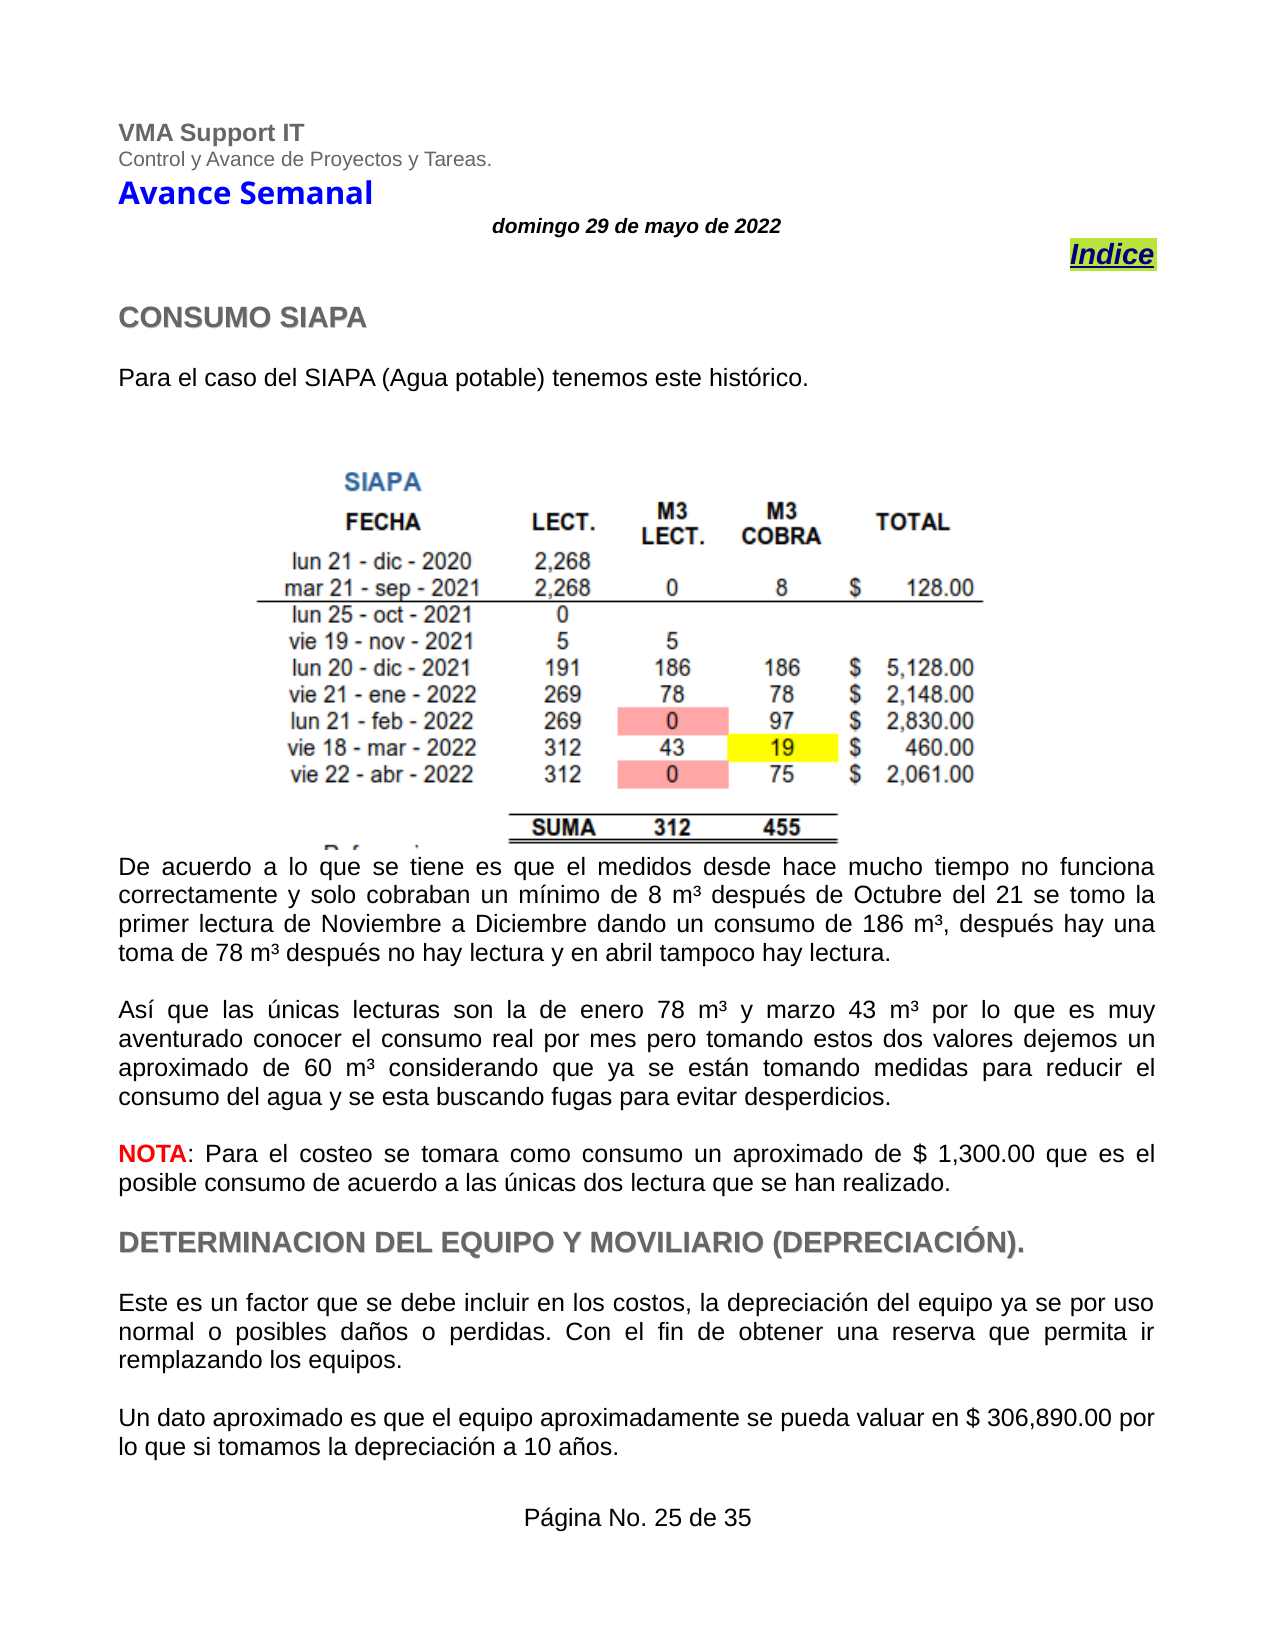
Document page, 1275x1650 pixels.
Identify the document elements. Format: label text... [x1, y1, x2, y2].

text Así que las únicas lecturas son la de enero 78 m³ y marzo 43 m³ por lo que es muy aventurado conocer el consumo real por mes pero tomando estos dos valores dejemos un aproximado de 60 m³ considerando que ya se están tomando medidas para reducir el consumo del agua y se esta buscando fugas para evitar desperdicios. [118, 995, 1157, 1110]
text Un dato aproximado es que el equipo aproximadamente se pueda valuar en $ 306,890.00 por lo que si tomamos la depreciación a 10 años. [118, 1403, 1157, 1460]
text Para el caso del SIAPA (Agua potable) tenemos este histórico. [118, 363, 1157, 392]
picture [233, 449, 1042, 850]
text NOTA: Para el costeo se tomara como consumo un aproximado de $ 1,300.00 que es el posible consumo de acuerdo a las únicas dos lectura que se han realizado. [118, 1139, 1157, 1197]
subtitle DETERMINACION DEL EQUIPO Y MOVILIARIO (DEPRECIACIÓN). [118, 1225, 1157, 1259]
text Este es un factor que se debe incluir en los costos, la depreciación del equipo ya se por uso normal o posibles daños o perdidas. Con el fin de obtener una reserva que permita ir remplazando los equipos. [118, 1288, 1157, 1374]
subtitle CONSUMO SIAPA [118, 300, 1157, 334]
text De acuerdo a lo que se tiene es que el medidos desde hace mucho tiempo no funciona correctamente y solo cobraban un mínimo de 8 m³ después de Octubre del 21 se tomo la primer lectura de Noviembre a Diciembre dando un consumo de 186 m³, después hay una toma de 78 m³ después no hay lectura y en abril tampoco hay lectura. [118, 852, 1157, 967]
